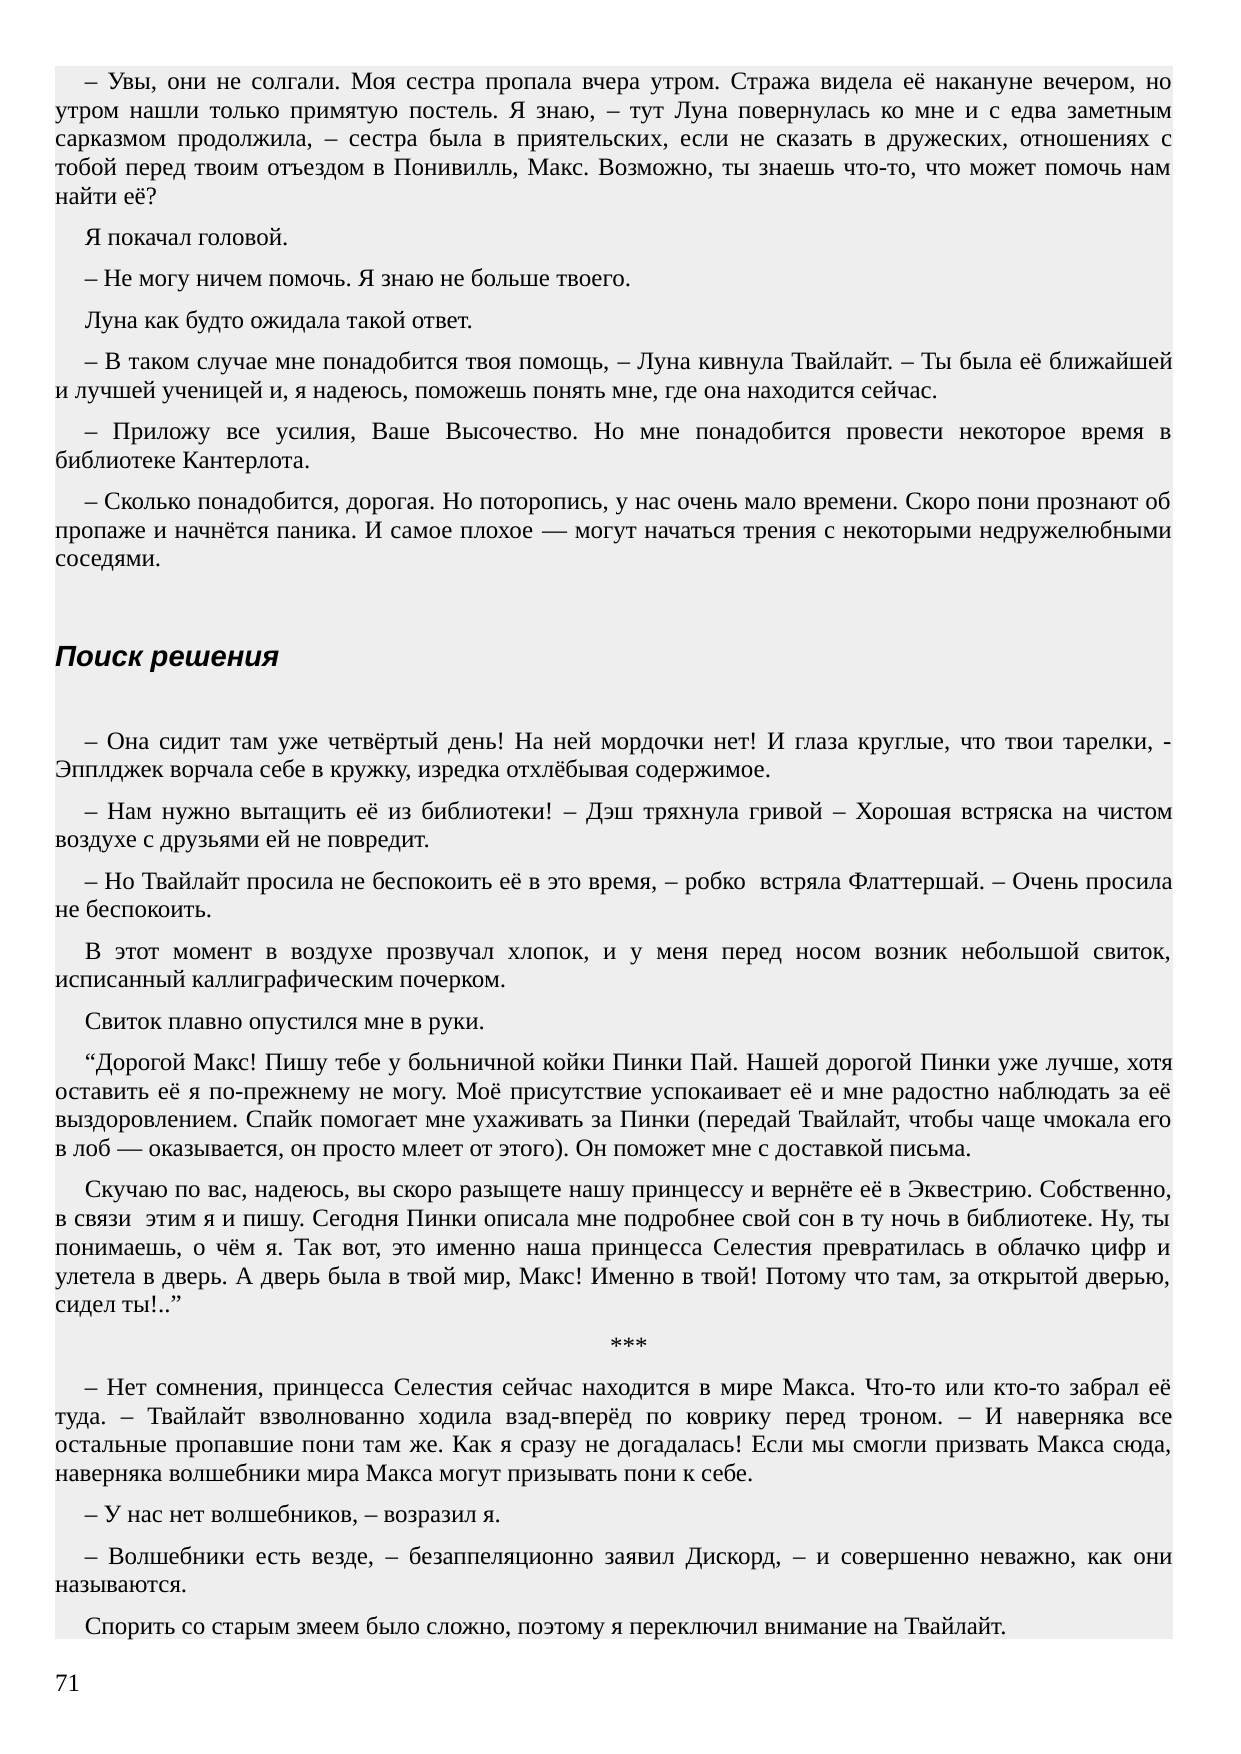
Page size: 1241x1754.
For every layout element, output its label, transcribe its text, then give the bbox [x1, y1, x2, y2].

text – В таком случае мне понадобится твоя помощь, – Луна кивнула Твайлайт. – Ты была её ближайшей и лучшей ученицей и, я надеюсь, поможешь понять мне, где она находится сейчас. [55, 346, 1173, 403]
text Свиток плавно опустился мне в руки. [55, 1006, 1173, 1034]
subtitle Поиск решения [55, 638, 1173, 672]
text – Нам нужно вытащить её из библиотеки! – Дэш тряхнула гривой – Хорошая встряска на чистом воздухе с друзьями ей не повредит. [55, 796, 1173, 853]
text “Дорогой Макс! Пишу тебе у больничной койки Пинки Пай. Нашей дорогой Пинки уже лучше, хотя оставить её я по-прежнему не могу. Моё присутствие успокаивает её и мне радостно наблюдать за её выздоровлением. Спайк помогает мне ухаживать за Пинки (передай Твайлайт, чтобы чаще чмокала его в лоб — оказывается, он просто млеет от этого). Он поможет мне с доставкой письма. [55, 1047, 1173, 1162]
text – Не могу ничем помочь. Я знаю не больше твоего. [55, 263, 1173, 292]
text – Она сидит там уже четвёртый день! На ней мордочки нет! И глаза круглые, что твои тарелки, - Эпплджек ворчала себе в кружку, изредка отхлёбывая содержимое. [55, 726, 1173, 783]
text Спорить со старым змеем было сложно, поэтому я переключил внимание на Твайлайт. [55, 1611, 1173, 1639]
text В этот момент в воздухе прозвучал хлопок, и у меня перед носом возник небольшой свиток, исписанный каллиграфическим почерком. [55, 936, 1173, 993]
text – Волшебники есть везде, – безаппеляционно заявил Дискорд, – и совершенно неважно, как они называются. [55, 1541, 1173, 1598]
text – Но Твайлайт просила не беспокоить её в это время, – робко встряла Флаттершай. – Очень просила не беспокоить. [55, 866, 1173, 923]
text Луна как будто ожидала такой ответ. [55, 305, 1173, 333]
text *** [55, 1331, 1173, 1359]
text – Приложу все усилия, Ваше Высочество. Но мне понадобится провести некоторое время в библиотеке Кантерлота. [55, 416, 1173, 473]
text – Сколько понадобится, дорогая. Но поторопись, у нас очень мало времени. Скоро пони прознают об пропаже и начнётся паника. И самое плохое — могут начаться трения с некоторыми недружелюбными соседями. [55, 486, 1173, 572]
text – Нет сомнения, принцесса Селестия сейчас находится в мире Макса. Что-то или кто-то забрал её туда. – Твайлайт взволнованно ходила взад-вперёд по коврику перед троном. – И наверняка все остальные пропавшие пони там же. Как я сразу не догадалась! Если мы смогли призвать Макса сюда, наверняка волшебники мира Макса могут призывать пони к себе. [55, 1372, 1173, 1487]
text Я покачал головой. [55, 222, 1173, 251]
text – Увы, они не солгали. Моя сестра пропала вчера утром. Стража видела её накануне вечером, но утром нашли только примятую постель. Я знаю, – тут Луна повернулась ко мне и с едва заметным сарказмом продолжила, – сестра была в приятельских, если не сказать в дружеских, отношениях с тобой перед твоим отъездом в Понивилль, Макс. Возможно, ты знаешь что-то, что может помочь нам найти её? [55, 66, 1173, 210]
text Скучаю по вас, надеюсь, вы скоро разыщете нашу принцессу и вернёте её в Эквестрию. Собственно, в связи этим я и пишу. Сегодня Пинки описала мне подробнее свой сон в ту ночь в библиотеке. Ну, ты понимаешь, о чём я. Так вот, это именно наша принцесса Селестия превратилась в облачко цифр и улетела в дверь. А дверь была в твой мир, Макс! Именно в твой! Потому что там, за открытой дверью, сидел ты!..” [55, 1174, 1173, 1318]
text – У нас нет волшебников, – возразил я. [55, 1499, 1173, 1528]
